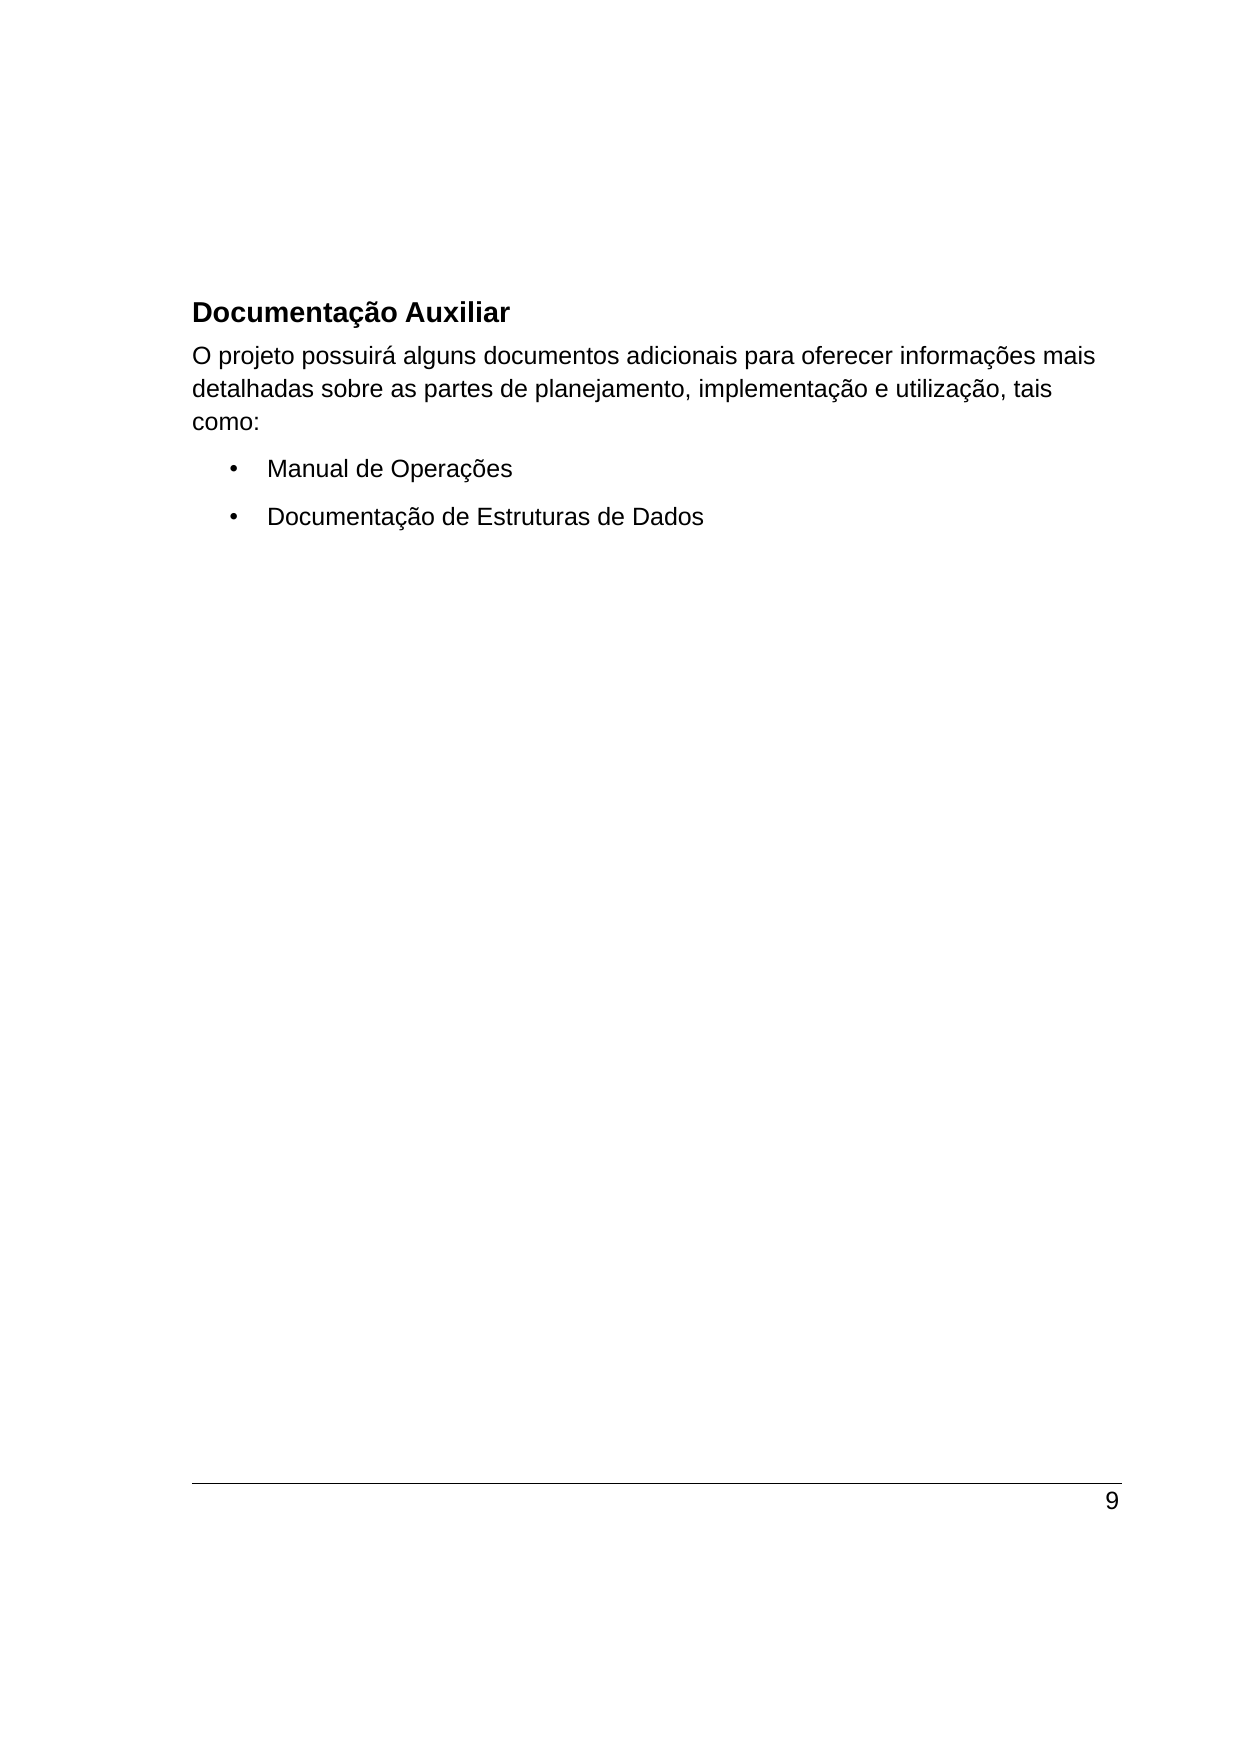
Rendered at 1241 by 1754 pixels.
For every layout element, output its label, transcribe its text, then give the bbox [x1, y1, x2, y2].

text O projeto possuirá alguns documentos adicionais para oferecer informações mais detalhadas sobre as partes de planejamento, implementação e utilização, tais como: [192, 341, 1122, 436]
list Documentação de Estruturas de Dados [229, 502, 1122, 531]
subtitle Documentação Auxiliar [192, 295, 1122, 328]
list Manual de Operações [229, 454, 1122, 483]
